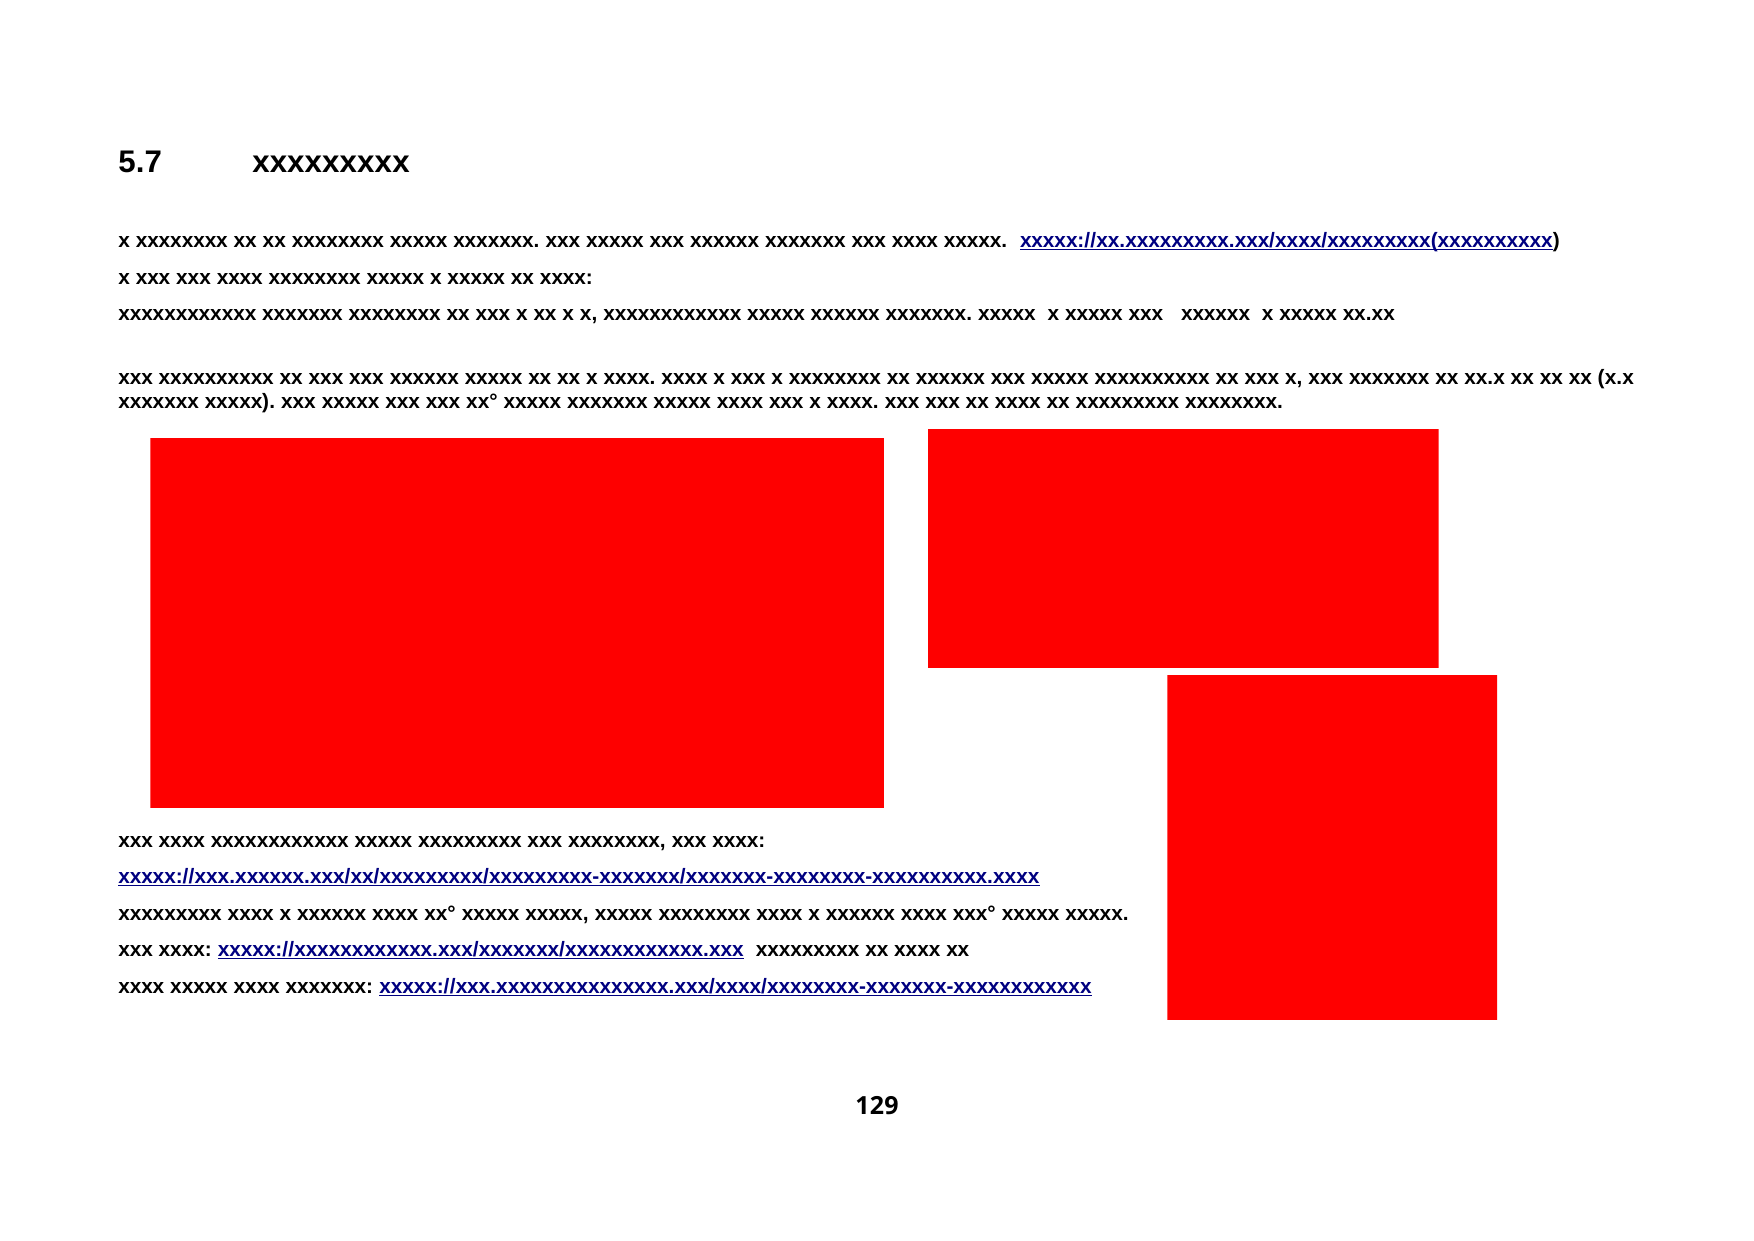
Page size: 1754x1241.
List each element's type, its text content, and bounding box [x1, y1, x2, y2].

text [1498, 901, 1636, 925]
text xxx xxxxxxxxxx xx xxx xxx xxxxxx xxxxx xx xx x xxxx. xxxx x xxx x xxxxxxxx xx xxxxxx xxx xxxxx xxxxxxxxxx xx xxx x, xxx xxxxxxx xx xx.x xx xx xx (x.x xxxxxxx xxxxx). xxx xxxxx xxx xxx xx° xxxxx xxxxxxx xxxxx xxxx xxx x xxxx. xxx xxx xx xxxx xx xxxxxxxxx xxxxxxxx. [118, 365, 1636, 413]
text x xxx xxx xxxx xxxxxxxx xxxxx x xxxxx xx xxxx: [118, 265, 1636, 289]
text [1498, 937, 1636, 961]
subtitle xxxxxxxxx [118, 143, 1636, 179]
text [1498, 864, 1636, 888]
text xxxxxxxxxxxx xxxxxxx xxxxxxxx xx xxx x xx x x, xxxxxxxxxxxx xxxxx xxxxxx xxxxxxx. xxxxx x xxxxx xxx xxxxxx x xxxxx xx.xx [118, 301, 1636, 325]
picture [150, 438, 884, 808]
text [1498, 828, 1636, 852]
text x xxxxxxxx xx xx xxxxxxxx xxxxx xxxxxxx. xxx xxxxx xxx xxxxxx xxxxxxx xxx xxxx xxxxx. xxxxx://xx.xxxxxxxxx.xxx/xxxx/xxxxxxxxx(xxxxxxxxxx) [118, 228, 1636, 252]
text xxxx xxxxx xxxx xxxxxxx: xxxxx://xxx.xxxxxxxxxxxxxxx.xxx/xxxx/xxxxxxxx-xxxxxxx-xxxxxxxxxxxx [118, 974, 1167, 998]
text xxx xxxx xxxxxxxxxxxx xxxxx xxxxxxxxx xxx xxxxxxxx, xxx xxxx: [118, 828, 1167, 852]
picture [1167, 675, 1498, 1020]
text xxxxxxxxx xxxx x xxxxxx xxxx xx° xxxxx xxxxx, xxxxx xxxxxxxx xxxx x xxxxxx xxxx xxx° xxxxx xxxxx. [118, 901, 1167, 925]
text xxx xxxx: xxxxx://xxxxxxxxxxxx.xxx/xxxxxxx/xxxxxxxxxxxx.xxx xxxxxxxxx xx xxxx xx [118, 937, 1167, 961]
picture [928, 429, 1439, 668]
text xxxxx://xxx.xxxxxx.xxx/xx/xxxxxxxxx/xxxxxxxxx-xxxxxxx/xxxxxxx-xxxxxxxx-xxxxxxxxxx.xxxx [118, 864, 1167, 888]
text [1498, 974, 1636, 998]
